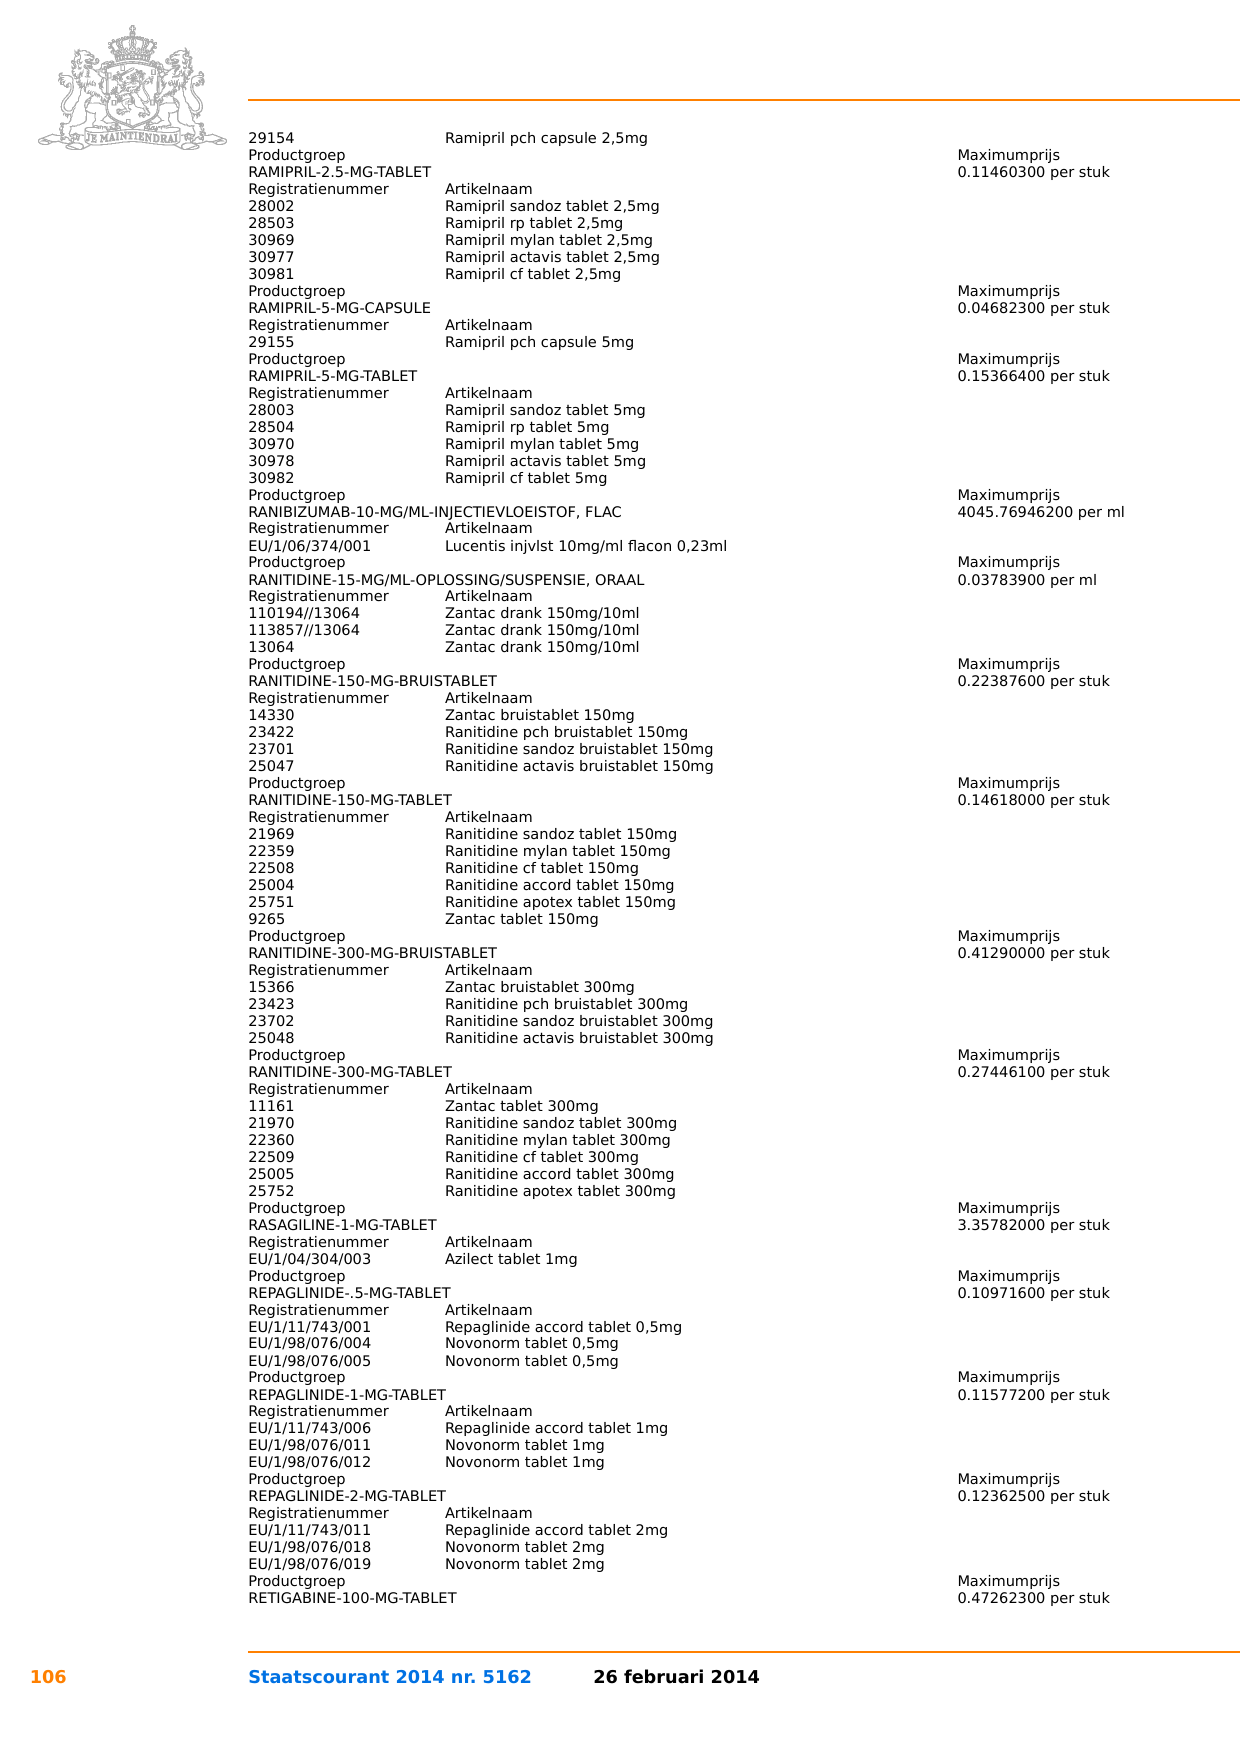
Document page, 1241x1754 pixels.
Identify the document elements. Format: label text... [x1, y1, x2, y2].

table_cell Artikelnaam [439, 809, 951, 826]
table_cell Registratienummer [248, 1081, 439, 1098]
table_cell EU/1/06/374/001 [248, 538, 439, 554]
table_cell 30977 [248, 249, 439, 266]
table_cell 22509 [248, 1149, 439, 1166]
table_cell [439, 1573, 951, 1590]
table_cell [951, 1319, 1163, 1335]
table_cell Artikelnaam [439, 520, 951, 537]
table_cell Registratienummer [248, 588, 439, 605]
table_cell Productgroep [248, 351, 439, 368]
table_cell 29154 [248, 130, 439, 147]
table_cell [951, 1081, 1163, 1098]
table_cell [951, 1166, 1163, 1183]
table_cell 15366 [248, 979, 439, 996]
table_cell Artikelnaam [439, 1301, 951, 1318]
table_cell Zantac drank 150mg/10ml [439, 639, 951, 656]
table_cell Maximumprijs [951, 1047, 1163, 1064]
table_cell Ramipril sandoz tablet 5mg [439, 402, 951, 418]
table_cell [951, 622, 1163, 639]
table_cell RASAGILINE-1-MG-TABLET [248, 1217, 951, 1233]
table_cell Artikelnaam [439, 317, 951, 334]
table_cell Ranitidine mylan tablet 300mg [439, 1132, 951, 1149]
table_cell [951, 1420, 1163, 1437]
table_cell [951, 1030, 1163, 1047]
table_cell [951, 1234, 1163, 1251]
table_cell EU/1/98/076/012 [248, 1454, 439, 1471]
table_cell [951, 385, 1163, 402]
table_cell Maximumprijs [951, 775, 1163, 792]
table_cell [439, 775, 951, 792]
table_cell Registratienummer [248, 962, 439, 979]
table_cell Artikelnaam [439, 690, 951, 707]
table_cell Ranitidine cf tablet 150mg [439, 860, 951, 877]
table_cell Artikelnaam [439, 962, 951, 979]
table_cell [951, 1149, 1163, 1166]
table_cell 25004 [248, 877, 439, 894]
table_cell Maximumprijs [951, 656, 1163, 673]
table_cell Maximumprijs [951, 928, 1163, 945]
table_cell Artikelnaam [439, 588, 951, 605]
table_cell Ranitidine sandoz bruistablet 150mg [439, 741, 951, 758]
table_cell Ramipril pch capsule 5mg [439, 334, 951, 351]
table_cell 28503 [248, 215, 439, 232]
table_cell [951, 317, 1163, 334]
table_cell Zantac drank 150mg/10ml [439, 622, 951, 639]
table_cell Ramipril rp tablet 5mg [439, 419, 951, 436]
table_cell Ranitidine sandoz tablet 300mg [439, 1115, 951, 1132]
table_cell 28504 [248, 419, 439, 436]
table_cell Ramipril rp tablet 2,5mg [439, 215, 951, 232]
table_cell Registratienummer [248, 1301, 439, 1318]
table_cell [951, 690, 1163, 707]
table_cell Productgroep [248, 1200, 439, 1217]
table_cell 30970 [248, 436, 439, 452]
table_cell [951, 470, 1163, 486]
table_cell [439, 147, 951, 164]
table_cell Maximumprijs [951, 351, 1163, 368]
table_cell [951, 979, 1163, 996]
table_cell REPAGLINIDE-.5-MG-TABLET [248, 1285, 951, 1301]
table_cell RANITIDINE-150-MG-BRUISTABLET [248, 673, 951, 690]
table_cell Maximumprijs [951, 486, 1163, 503]
table_cell 3.35782000 per stuk [951, 1217, 1163, 1233]
table_cell Productgroep [248, 1573, 439, 1590]
table_cell RANITIDINE-150-MG-TABLET [248, 792, 951, 809]
table_cell 0.47262300 per stuk [951, 1590, 1163, 1607]
table_cell [951, 724, 1163, 741]
table_cell Productgroep [248, 486, 439, 503]
table_cell Azilect tablet 1mg [439, 1251, 951, 1267]
table_cell Artikelnaam [439, 1234, 951, 1251]
table_cell EU/1/98/076/005 [248, 1353, 439, 1369]
table_cell 30978 [248, 453, 439, 469]
table_cell [951, 741, 1163, 758]
table_cell [951, 1353, 1163, 1369]
table_cell RANITIDINE-300-MG-BRUISTABLET [248, 945, 951, 962]
table_cell Maximumprijs [951, 147, 1163, 164]
table_cell Zantac tablet 150mg [439, 911, 951, 928]
table_cell 22508 [248, 860, 439, 877]
table_cell RAMIPRIL-5-MG-TABLET [248, 368, 951, 384]
table_cell [951, 419, 1163, 436]
table_cell 30969 [248, 232, 439, 249]
table_cell [951, 1301, 1163, 1318]
table_cell [951, 877, 1163, 894]
table_cell [951, 1454, 1163, 1471]
table_cell Ranitidine accord tablet 150mg [439, 877, 951, 894]
table_cell Ranitidine sandoz bruistablet 300mg [439, 1013, 951, 1030]
table_cell Novonorm tablet 1mg [439, 1437, 951, 1454]
table_cell Ramipril mylan tablet 2,5mg [439, 232, 951, 249]
table_cell 110194//13064 [248, 605, 439, 622]
table_cell Ramipril cf tablet 5mg [439, 470, 951, 486]
table_cell 25751 [248, 894, 439, 911]
table_cell 0.12362500 per stuk [951, 1488, 1163, 1505]
table_cell 25005 [248, 1166, 439, 1183]
table_cell Registratienummer [248, 181, 439, 198]
table_cell [439, 1369, 951, 1386]
table_cell Repaglinide accord tablet 1mg [439, 1420, 951, 1437]
table_cell 0.15366400 per stuk [951, 368, 1163, 384]
table_cell 0.04682300 per stuk [951, 300, 1163, 317]
table_cell 113857//13064 [248, 622, 439, 639]
table_cell RAMIPRIL-2.5-MG-TABLET [248, 164, 951, 181]
table_cell 30982 [248, 470, 439, 486]
table_cell 28003 [248, 402, 439, 418]
table_cell EU/1/11/743/001 [248, 1319, 439, 1335]
table_cell Artikelnaam [439, 181, 951, 198]
table_cell [951, 334, 1163, 351]
table_cell Productgroep [248, 1047, 439, 1064]
table_cell Novonorm tablet 0,5mg [439, 1335, 951, 1352]
table_cell EU/1/11/743/011 [248, 1522, 439, 1539]
table_cell [951, 1437, 1163, 1454]
table_cell [951, 1505, 1163, 1522]
table_cell [439, 351, 951, 368]
table_cell [951, 1013, 1163, 1030]
table_cell 25047 [248, 758, 439, 775]
table_cell 0.14618000 per stuk [951, 792, 1163, 809]
table_cell [951, 1539, 1163, 1556]
table_cell 21969 [248, 826, 439, 843]
table_cell 14330 [248, 707, 439, 724]
table_cell Registratienummer [248, 317, 439, 334]
table_cell Repaglinide accord tablet 2mg [439, 1522, 951, 1539]
table_cell 23701 [248, 741, 439, 758]
table_cell Productgroep [248, 283, 439, 300]
table_cell 30981 [248, 266, 439, 283]
table_cell 25752 [248, 1183, 439, 1199]
table_cell Maximumprijs [951, 1573, 1163, 1590]
table_cell [951, 198, 1163, 215]
table_cell [951, 402, 1163, 418]
table_cell 23422 [248, 724, 439, 741]
table_cell Ramipril sandoz tablet 2,5mg [439, 198, 951, 215]
table_cell Productgroep [248, 147, 439, 164]
table_cell [951, 1251, 1163, 1267]
table_cell 28002 [248, 198, 439, 215]
table_cell [951, 1522, 1163, 1539]
table_cell Zantac bruistablet 300mg [439, 979, 951, 996]
table_cell 0.10971600 per stuk [951, 1285, 1163, 1301]
table_cell Ranitidine pch bruistablet 150mg [439, 724, 951, 741]
table_cell [951, 436, 1163, 452]
table_cell EU/1/98/076/011 [248, 1437, 439, 1454]
table_cell [439, 554, 951, 571]
table_cell EU/1/98/076/018 [248, 1539, 439, 1556]
table_cell RANITIDINE-300-MG-TABLET [248, 1064, 951, 1081]
table_cell [951, 894, 1163, 911]
picture [38, 25, 227, 150]
table_cell Ranitidine apotex tablet 300mg [439, 1183, 951, 1199]
table_cell 21970 [248, 1115, 439, 1132]
table_cell EU/1/98/076/004 [248, 1335, 439, 1352]
table_cell Maximumprijs [951, 1200, 1163, 1217]
table_cell [951, 758, 1163, 775]
table_cell Novonorm tablet 1mg [439, 1454, 951, 1471]
table_cell [951, 538, 1163, 554]
table_cell Ramipril cf tablet 2,5mg [439, 266, 951, 283]
table_cell Ramipril mylan tablet 5mg [439, 436, 951, 452]
table_cell Ranitidine pch bruistablet 300mg [439, 996, 951, 1013]
table_cell Productgroep [248, 1268, 439, 1284]
table_cell [951, 453, 1163, 469]
table_cell [951, 588, 1163, 605]
table_cell 29155 [248, 334, 439, 351]
table_cell Maximumprijs [951, 554, 1163, 571]
table_cell Registratienummer [248, 1505, 439, 1522]
table_cell [951, 605, 1163, 622]
table_cell 11161 [248, 1098, 439, 1115]
table_cell [439, 1268, 951, 1284]
table_cell EU/1/04/304/003 [248, 1251, 439, 1267]
table_cell Registratienummer [248, 1403, 439, 1420]
table_cell Repaglinide accord tablet 0,5mg [439, 1319, 951, 1335]
table_cell [951, 1132, 1163, 1149]
table_cell 0.27446100 per stuk [951, 1064, 1163, 1081]
table_cell [951, 249, 1163, 266]
table_cell Registratienummer [248, 1234, 439, 1251]
table_cell 9265 [248, 911, 439, 928]
table_cell 0.22387600 per stuk [951, 673, 1163, 690]
table_cell Ranitidine accord tablet 300mg [439, 1166, 951, 1183]
table_cell Maximumprijs [951, 283, 1163, 300]
table_cell Ranitidine mylan tablet 150mg [439, 843, 951, 860]
table_cell [951, 130, 1163, 147]
table_cell 23702 [248, 1013, 439, 1030]
table_cell EU/1/11/743/006 [248, 1420, 439, 1437]
table_cell RETIGABINE-100-MG-TABLET [248, 1590, 951, 1607]
table_cell [951, 809, 1163, 826]
table_cell Novonorm tablet 0,5mg [439, 1353, 951, 1369]
table_cell [951, 962, 1163, 979]
table_cell [439, 283, 951, 300]
table_cell [951, 215, 1163, 232]
table_cell Maximumprijs [951, 1471, 1163, 1488]
table_cell REPAGLINIDE-1-MG-TABLET [248, 1386, 951, 1403]
table_cell Maximumprijs [951, 1369, 1163, 1386]
table_cell Ranitidine actavis bruistablet 300mg [439, 1030, 951, 1047]
table_cell 13064 [248, 639, 439, 656]
table_cell 22359 [248, 843, 439, 860]
table_cell Productgroep [248, 1369, 439, 1386]
table_cell Ranitidine apotex tablet 150mg [439, 894, 951, 911]
table_cell [951, 1403, 1163, 1420]
table_cell Registratienummer [248, 809, 439, 826]
table_cell [951, 1115, 1163, 1132]
table_cell Productgroep [248, 656, 439, 673]
table_cell [439, 928, 951, 945]
table_cell Novonorm tablet 2mg [439, 1556, 951, 1573]
table_cell Zantac tablet 300mg [439, 1098, 951, 1115]
table_cell Productgroep [248, 775, 439, 792]
table_cell [951, 1335, 1163, 1352]
table_cell Artikelnaam [439, 1081, 951, 1098]
table_cell [439, 486, 951, 503]
table_cell Productgroep [248, 928, 439, 945]
table_cell Artikelnaam [439, 1505, 951, 1522]
table_cell Registratienummer [248, 385, 439, 402]
table_cell 22360 [248, 1132, 439, 1149]
table_cell Registratienummer [248, 690, 439, 707]
table_cell [951, 707, 1163, 724]
table_cell Novonorm tablet 2mg [439, 1539, 951, 1556]
table_cell Registratienummer [248, 520, 439, 537]
table_cell RANIBIZUMAB-10-MG/ML-INJECTIEVLOEISTOF, FLAC [248, 504, 951, 520]
table_cell 23423 [248, 996, 439, 1013]
table_cell Artikelnaam [439, 1403, 951, 1420]
table_cell Ranitidine sandoz tablet 150mg [439, 826, 951, 843]
table_cell [951, 911, 1163, 928]
table_cell [951, 266, 1163, 283]
table_cell RANITIDINE-15-MG/ML-OPLOSSING/SUSPENSIE, ORAAL [248, 571, 951, 588]
table_cell [439, 1471, 951, 1488]
table_cell [951, 1183, 1163, 1199]
table_cell [439, 1200, 951, 1217]
table_cell 0.41290000 per stuk [951, 945, 1163, 962]
table_cell [439, 1047, 951, 1064]
table_cell 0.11460300 per stuk [951, 164, 1163, 181]
table_cell [951, 843, 1163, 860]
table_cell [439, 656, 951, 673]
table_cell Ramipril pch capsule 2,5mg [439, 130, 951, 147]
table_cell 0.03783900 per ml [951, 571, 1163, 588]
table_cell Lucentis injvlst 10mg/ml flacon 0,23ml [439, 538, 951, 554]
table_cell [951, 520, 1163, 537]
table_cell [951, 232, 1163, 249]
table_cell 4045.76946200 per ml [951, 504, 1163, 520]
table_cell [951, 860, 1163, 877]
table_cell Zantac drank 150mg/10ml [439, 605, 951, 622]
table_cell Productgroep [248, 1471, 439, 1488]
table_cell REPAGLINIDE-2-MG-TABLET [248, 1488, 951, 1505]
table_cell EU/1/98/076/019 [248, 1556, 439, 1573]
table_cell Ramipril actavis tablet 2,5mg [439, 249, 951, 266]
table_cell [951, 826, 1163, 843]
table_cell [951, 1098, 1163, 1115]
table_cell [951, 1556, 1163, 1573]
table_cell Artikelnaam [439, 385, 951, 402]
table_cell [951, 181, 1163, 198]
table_cell RAMIPRIL-5-MG-CAPSULE [248, 300, 951, 317]
table_cell [951, 996, 1163, 1013]
table_cell 0.11577200 per stuk [951, 1386, 1163, 1403]
table_cell 25048 [248, 1030, 439, 1047]
table_cell [951, 639, 1163, 656]
table_cell Zantac bruistablet 150mg [439, 707, 951, 724]
table_cell Maximumprijs [951, 1268, 1163, 1284]
table_cell Productgroep [248, 554, 439, 571]
table_cell Ranitidine cf tablet 300mg [439, 1149, 951, 1166]
table_cell Ramipril actavis tablet 5mg [439, 453, 951, 469]
table_cell Ranitidine actavis bruistablet 150mg [439, 758, 951, 775]
